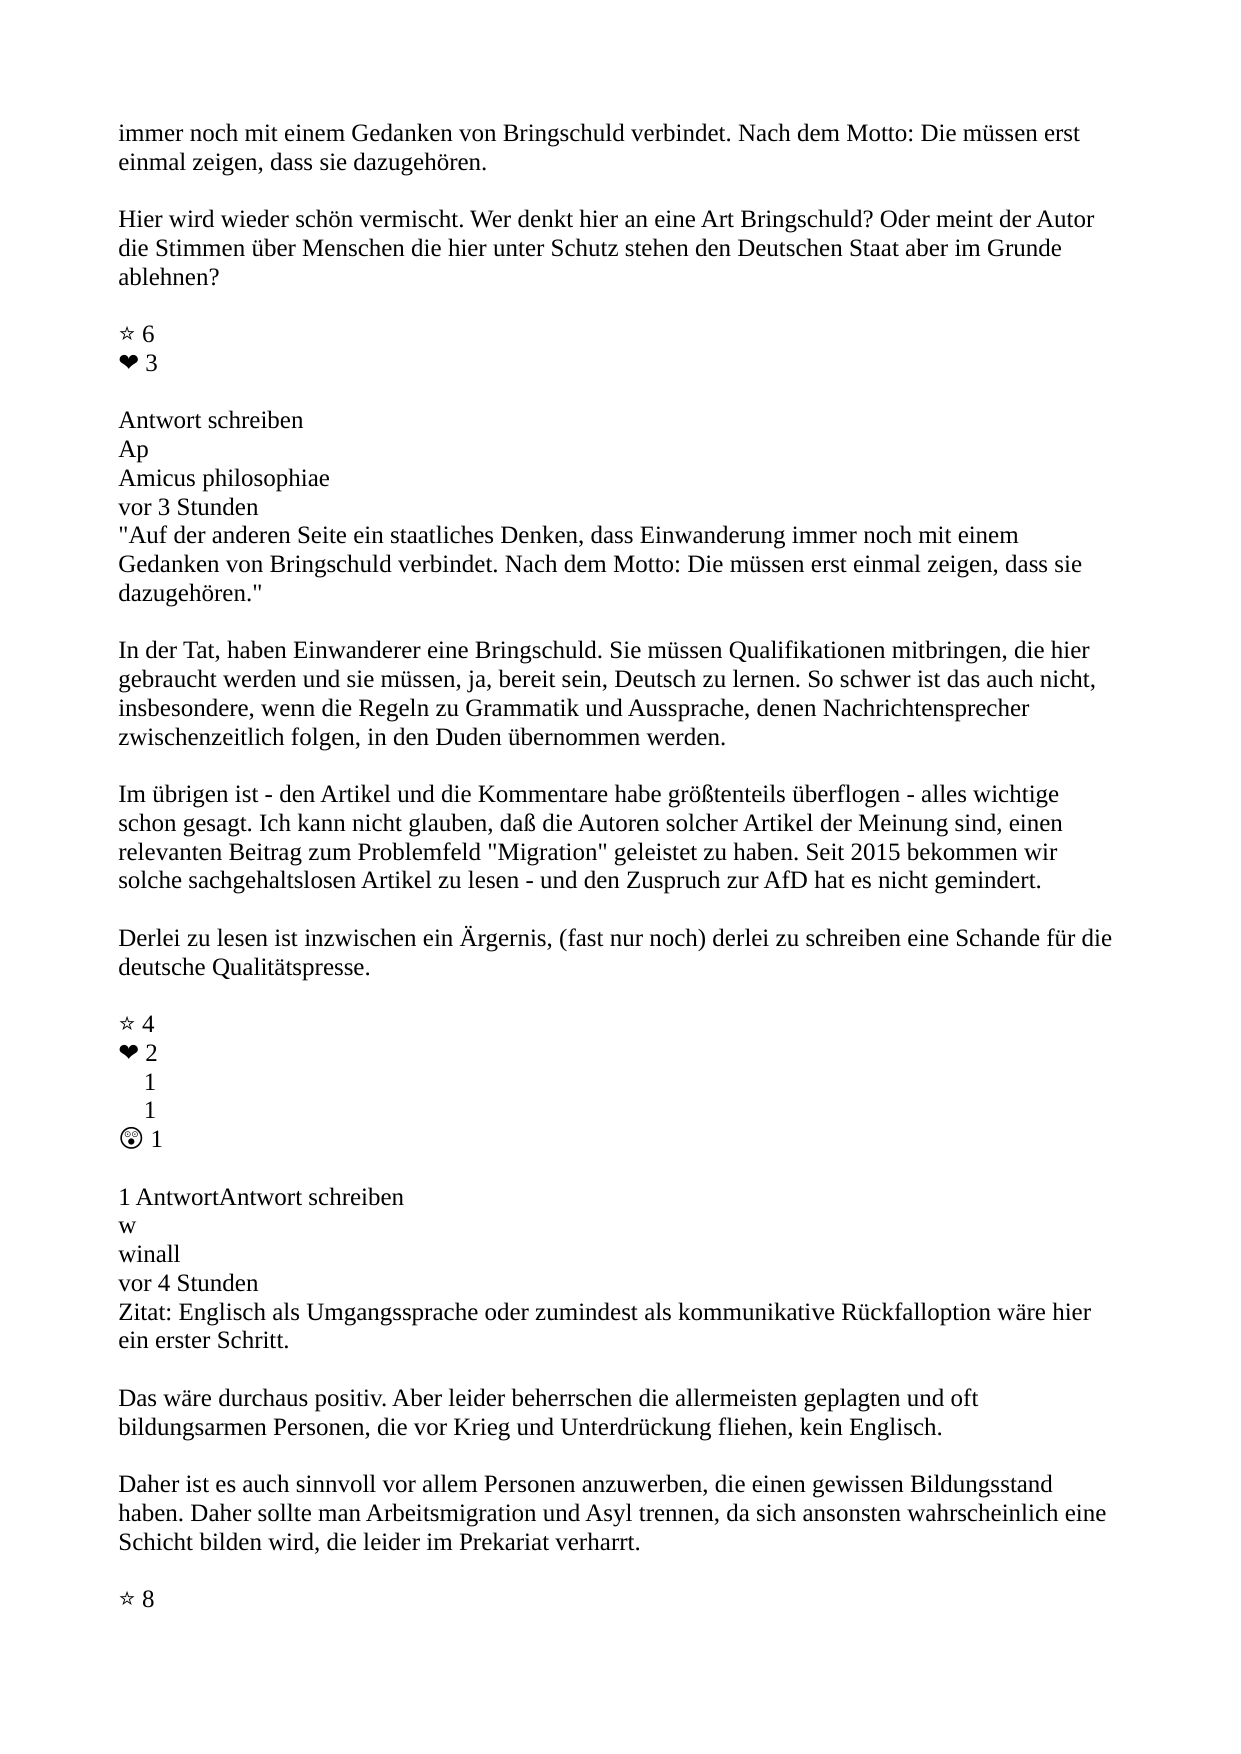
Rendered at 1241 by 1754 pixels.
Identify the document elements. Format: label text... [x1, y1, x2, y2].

text ⭐️ 6 [118, 319, 1122, 348]
text Ap [118, 434, 1122, 463]
text ❤️ 3 [118, 348, 1122, 377]
text vor 4 Stunden [118, 1268, 1122, 1297]
text immer noch mit einem Gedanken von Bringschuld verbindet. Nach dem Motto: Die müssen erst einmal zeigen, dass sie dazugehören. [118, 118, 1122, 176]
text Derlei zu lesen ist inzwischen ein Ärgernis, (fast nur noch) derlei zu schreiben eine Schande für die deutsche Qualitätspresse. [118, 923, 1122, 981]
text 😲 1 [118, 1124, 1122, 1153]
text Im übrigen ist - den Artikel und die Kommentare habe größtenteils überflogen - alles wichtige schon gesagt. Ich kann nicht glauben, daß die Autoren solcher Artikel der Meinung sind, einen relevanten Beitrag zum Problemfeld "Migration" geleistet zu haben. Seit 2015 bekommen wir solche sachgehaltslosen Artikel zu lesen - und den Zuspruch zur AfD hat es nicht gemindert. [118, 779, 1122, 894]
text ⭐️ 4 [118, 1009, 1122, 1038]
text vor 3 Stunden [118, 492, 1122, 521]
text Daher ist es auch sinnvoll vor allem Personen anzuwerben, die einen gewissen Bildungsstand haben. Daher sollte man Arbeitsmigration und Asyl trennen, da sich ansonsten wahrscheinlich eine Schicht bilden wird, die leider im Prekariat verharrt. [118, 1469, 1122, 1556]
text ❤️ 2 [118, 1038, 1122, 1067]
text In der Tat, haben Einwanderer eine Bringschuld. Sie müssen Qualifikationen mitbringen, die hier gebraucht werden und sie müssen, ja, bereit sein, Deutsch zu lernen. So schwer ist das auch nicht, insbesondere, wenn die Regeln zu Grammatik und Aussprache, denen Nachrichtensprecher zwischenzeitlich folgen, in den Duden übernommen werden. [118, 636, 1122, 751]
text winall [118, 1239, 1122, 1268]
text w [118, 1211, 1122, 1239]
text ⭐️ 8 [118, 1584, 1122, 1613]
text Zitat: Englisch als Umgangssprache oder zumindest als kommunikative Rückfalloption wäre hier ein erster Schritt. [118, 1297, 1122, 1354]
text Das wäre durchaus positiv. Aber leider beherrschen die allermeisten geplagten und oft bildungsarmen Personen, die vor Krieg und Unterdrückung fliehen, kein Englisch. [118, 1383, 1122, 1441]
text Antwort schreiben [118, 406, 1122, 434]
text "Auf der anderen Seite ein staatliches Denken, dass Einwanderung immer noch mit einem Gedanken von Bringschuld verbindet. Nach dem Motto: Die müssen erst einmal zeigen, dass sie dazugehören." [118, 521, 1122, 607]
text 1 AntwortAntwort schreiben [118, 1182, 1122, 1211]
text Amicus philosophiae [118, 463, 1122, 492]
text Hier wird wieder schön vermischt. Wer denkt hier an eine Art Bringschuld? Oder meint der Autor die Stimmen über Menschen die hier unter Schutz stehen den Deutschen Staat aber im Grunde ablehnen? [118, 204, 1122, 291]
text 🙁 1 [118, 1067, 1122, 1096]
text 🤨 1 [118, 1096, 1122, 1124]
